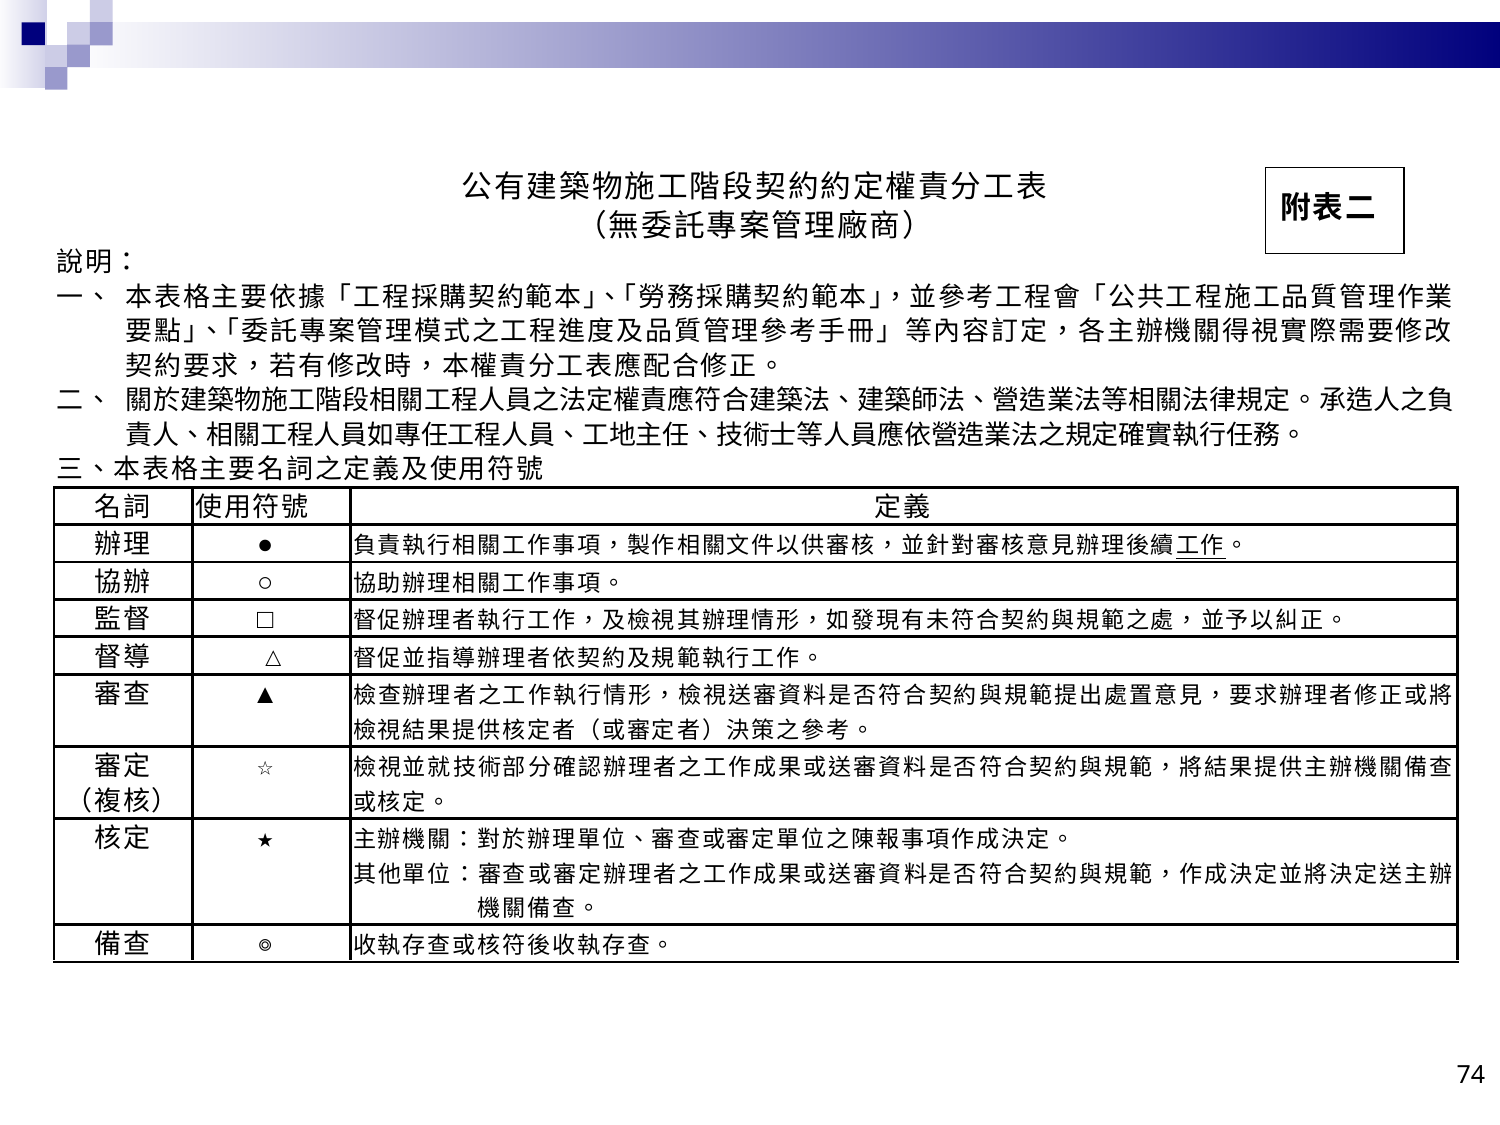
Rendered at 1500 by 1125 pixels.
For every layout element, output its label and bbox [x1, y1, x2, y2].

text_box [1149, 1025, 1500, 1101]
chart [52, 167, 1460, 964]
